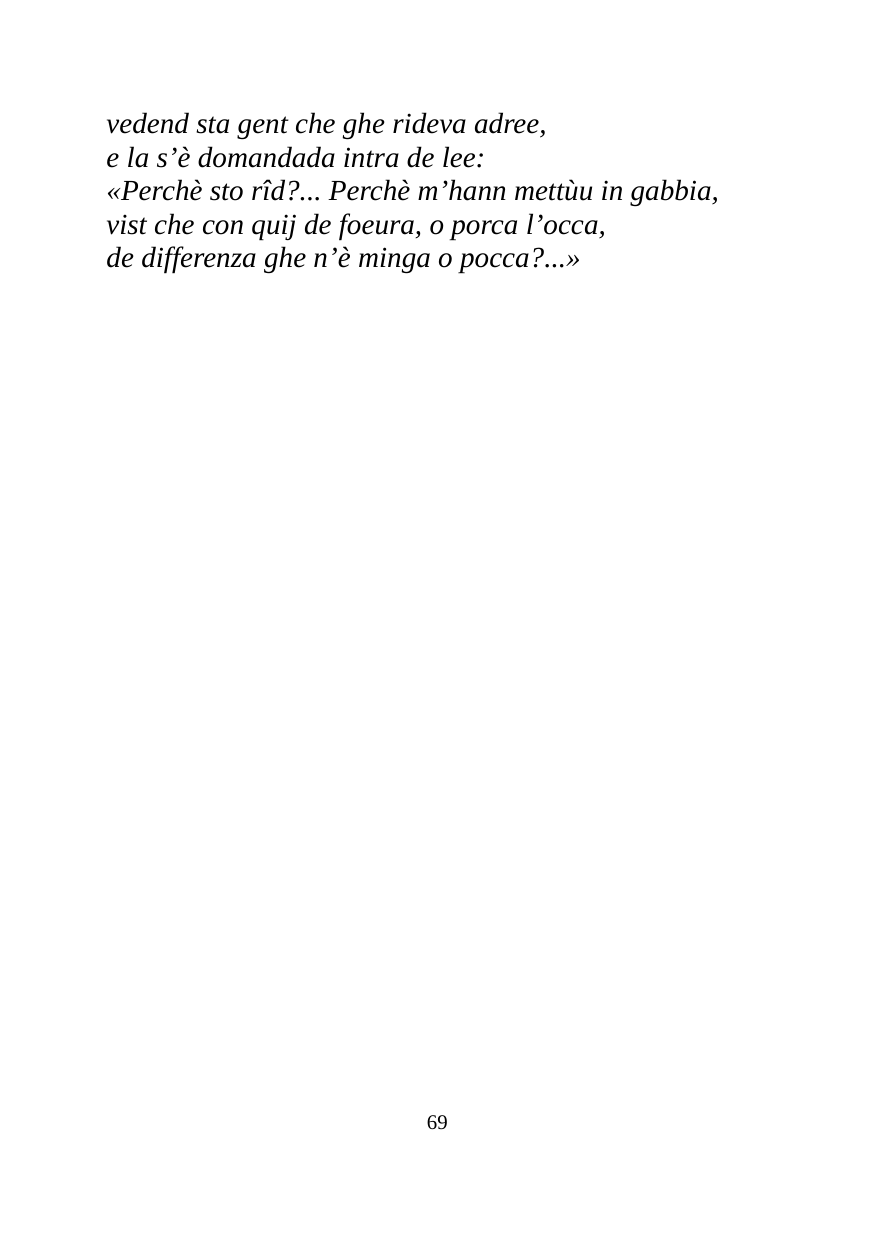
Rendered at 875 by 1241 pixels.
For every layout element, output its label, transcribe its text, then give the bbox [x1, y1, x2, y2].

text vedend sta gent che ghe rideva adree, e la s’è domandada intra de lee: «Perchè sto rîd?... Perchè m’hann mettùu in gabbia, vist che con quij de foeura, o porca l’occa, de differenza ghe n’è minga o pocca?...» [106, 106, 768, 274]
